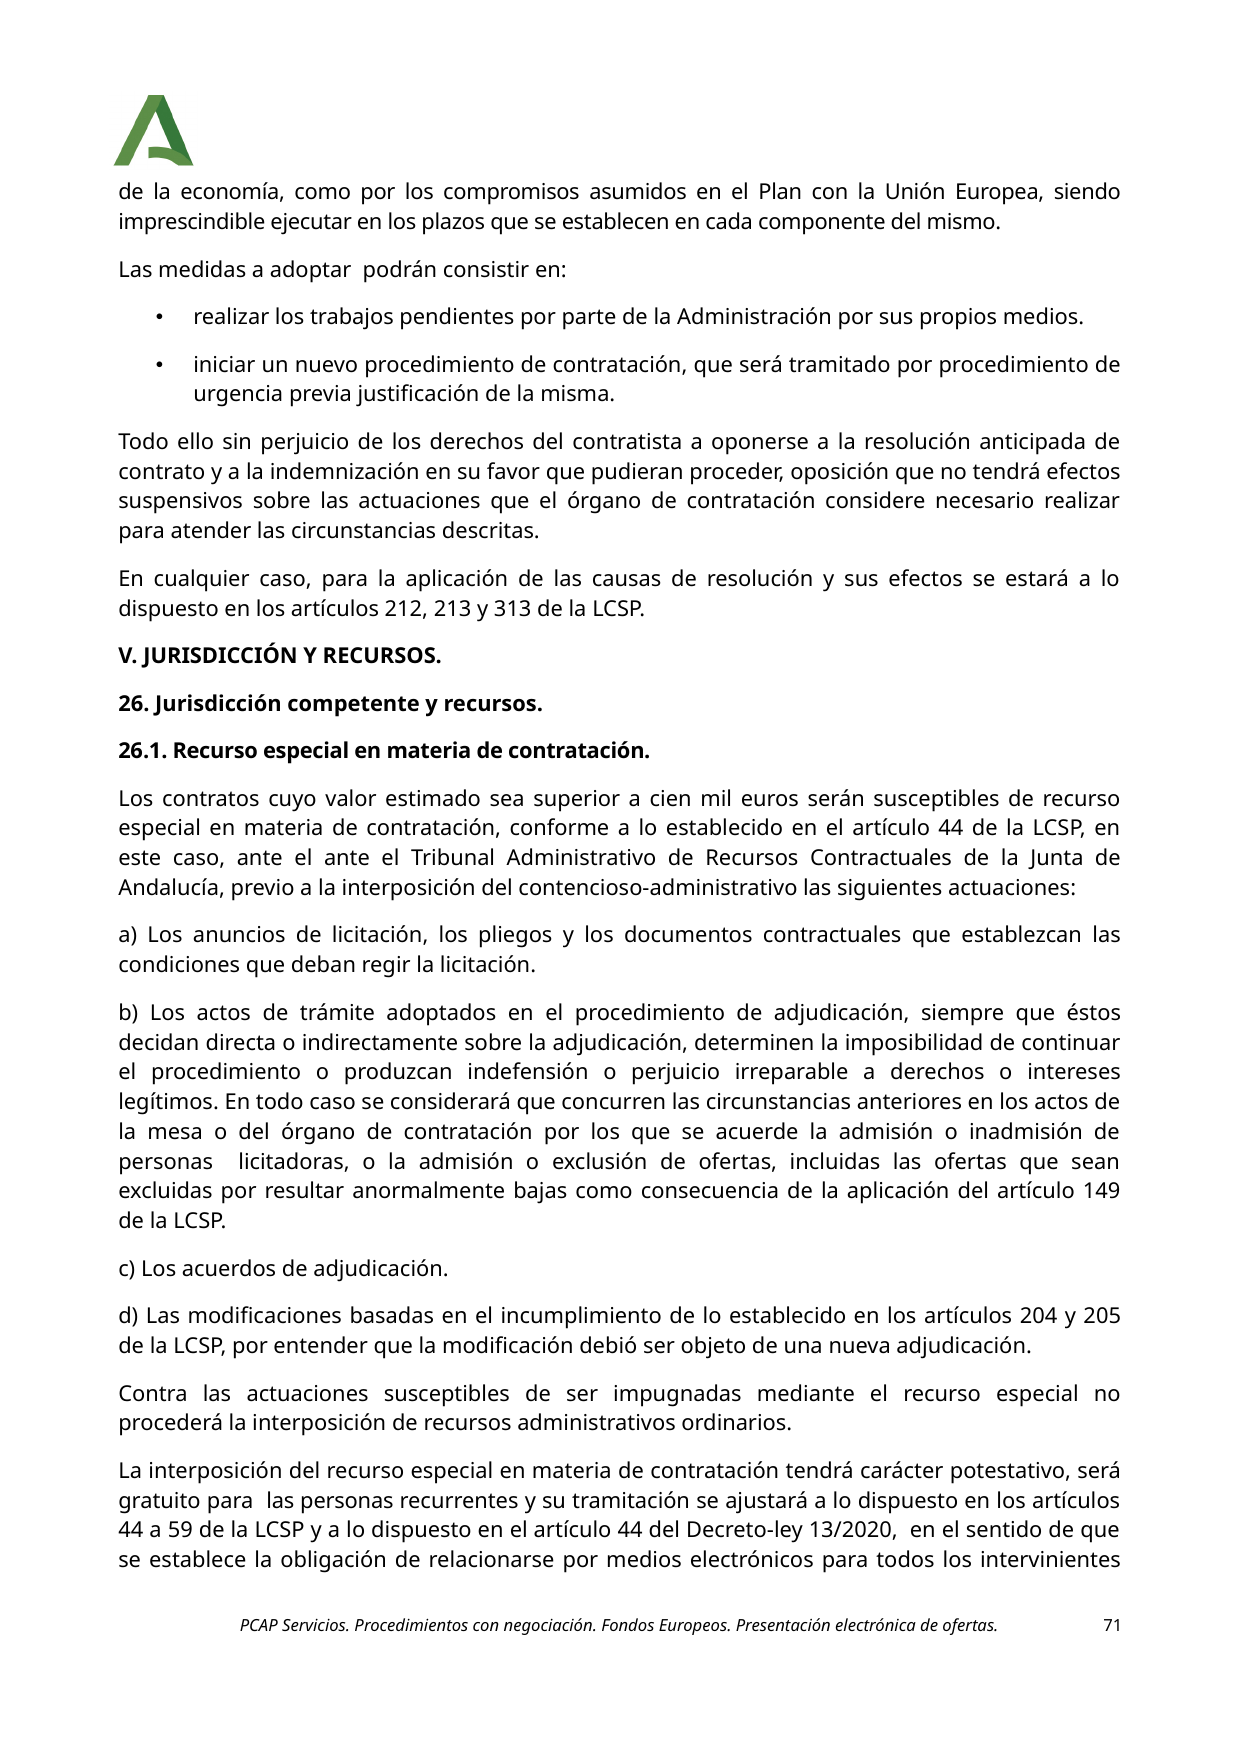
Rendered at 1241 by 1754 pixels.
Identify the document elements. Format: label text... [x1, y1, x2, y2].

text Las medidas a adoptar podrán consistir en: [118, 254, 1122, 283]
picture [109, 91, 198, 170]
text d) Las modificaciones basadas en el incumplimiento de lo establecido en los artículos 204 y 205 de la LCSP, por entender que la modificación debió ser objeto de una nueva adjudicación. [118, 1300, 1122, 1360]
text La interposición del recurso especial en materia de contratación tendrá carácter potestativo, será gratuito para las personas recurrentes y su tramitación se ajustará a lo dispuesto en los artículos 44 a 59 de la LCSP y a lo dispuesto en el artículo 44 del Decreto-ley 13/2020, en el sentido de que se establece la obligación de relacionarse por medios electrónicos para todos los intervinientes [118, 1455, 1122, 1574]
text c) Los acuerdos de adjudicación. [118, 1253, 1122, 1283]
subtitle 26.1. Recurso especial en materia de contratación. [118, 735, 1122, 765]
text b) Los actos de trámite adoptados en el procedimiento de adjudicación, siempre que éstos decidan directa o indirectamente sobre la adjudicación, determinen la imposibilidad de continuar el procedimiento o produzcan indefensión o perjuicio irreparable a derechos o intereses legítimos. En todo caso se considerará que concurren las circunstancias anteriores en los actos de la mesa o del órgano de contratación por los que se acuerde la admisión o inadmisión de personas licitadoras, o la admisión o exclusión de ofertas, incluidas las ofertas que sean excluidas por resultar anormalmente bajas como consecuencia de la aplicación del artículo 149 de la LCSP. [118, 997, 1122, 1235]
list realizar los trabajos pendientes por parte de la Administración por sus propios medios. [156, 301, 1122, 331]
text En cualquier caso, para la aplicación de las causas de resolución y sus efectos se estará a lo dispuesto en los artículos 212, 213 y 313 de la LCSP. [118, 563, 1122, 622]
subtitle V. JURISDICCIÓN Y RECURSOS. [118, 640, 1122, 670]
subtitle 26. Jurisdicción competente y recursos. [118, 688, 1122, 717]
text Los contratos cuyo valor estimado sea superior a cien mil euros serán susceptibles de recurso especial en materia de contratación, conforme a lo establecido en el artículo 44 de la LCSP, en este caso, ante el ante el Tribunal Administrativo de Recursos Contractuales de la Junta de Andalucía, previo a la interposición del contencioso-administrativo las siguientes actuaciones: [118, 783, 1122, 902]
text de la economía, como por los compromisos asumidos en el Plan con la Unión Europea, siendo imprescindible ejecutar en los plazos que se establecen en cada componente del mismo. [118, 176, 1122, 236]
list iniciar un nuevo procedimiento de contratación, que será tramitado por procedimiento de urgencia previa justificación de la misma. [156, 349, 1122, 408]
text Contra las actuaciones susceptibles de ser impugnadas mediante el recurso especial no procederá la interposición de recursos administrativos ordinarios. [118, 1378, 1122, 1437]
text a) Los anuncios de licitación, los pliegos y los documentos contractuales que establezcan las condiciones que deban regir la licitación. [118, 919, 1122, 979]
list Todo ello sin perjuicio de los derechos del contratista a oponerse a la resolución anticipada de contrato y a la indemnización en su favor que pudieran proceder, oposición que no tendrá efectos suspensivos sobre las actuaciones que el órgano de contratación considere necesario realizar para atender las circunstancias descritas. [118, 426, 1122, 545]
